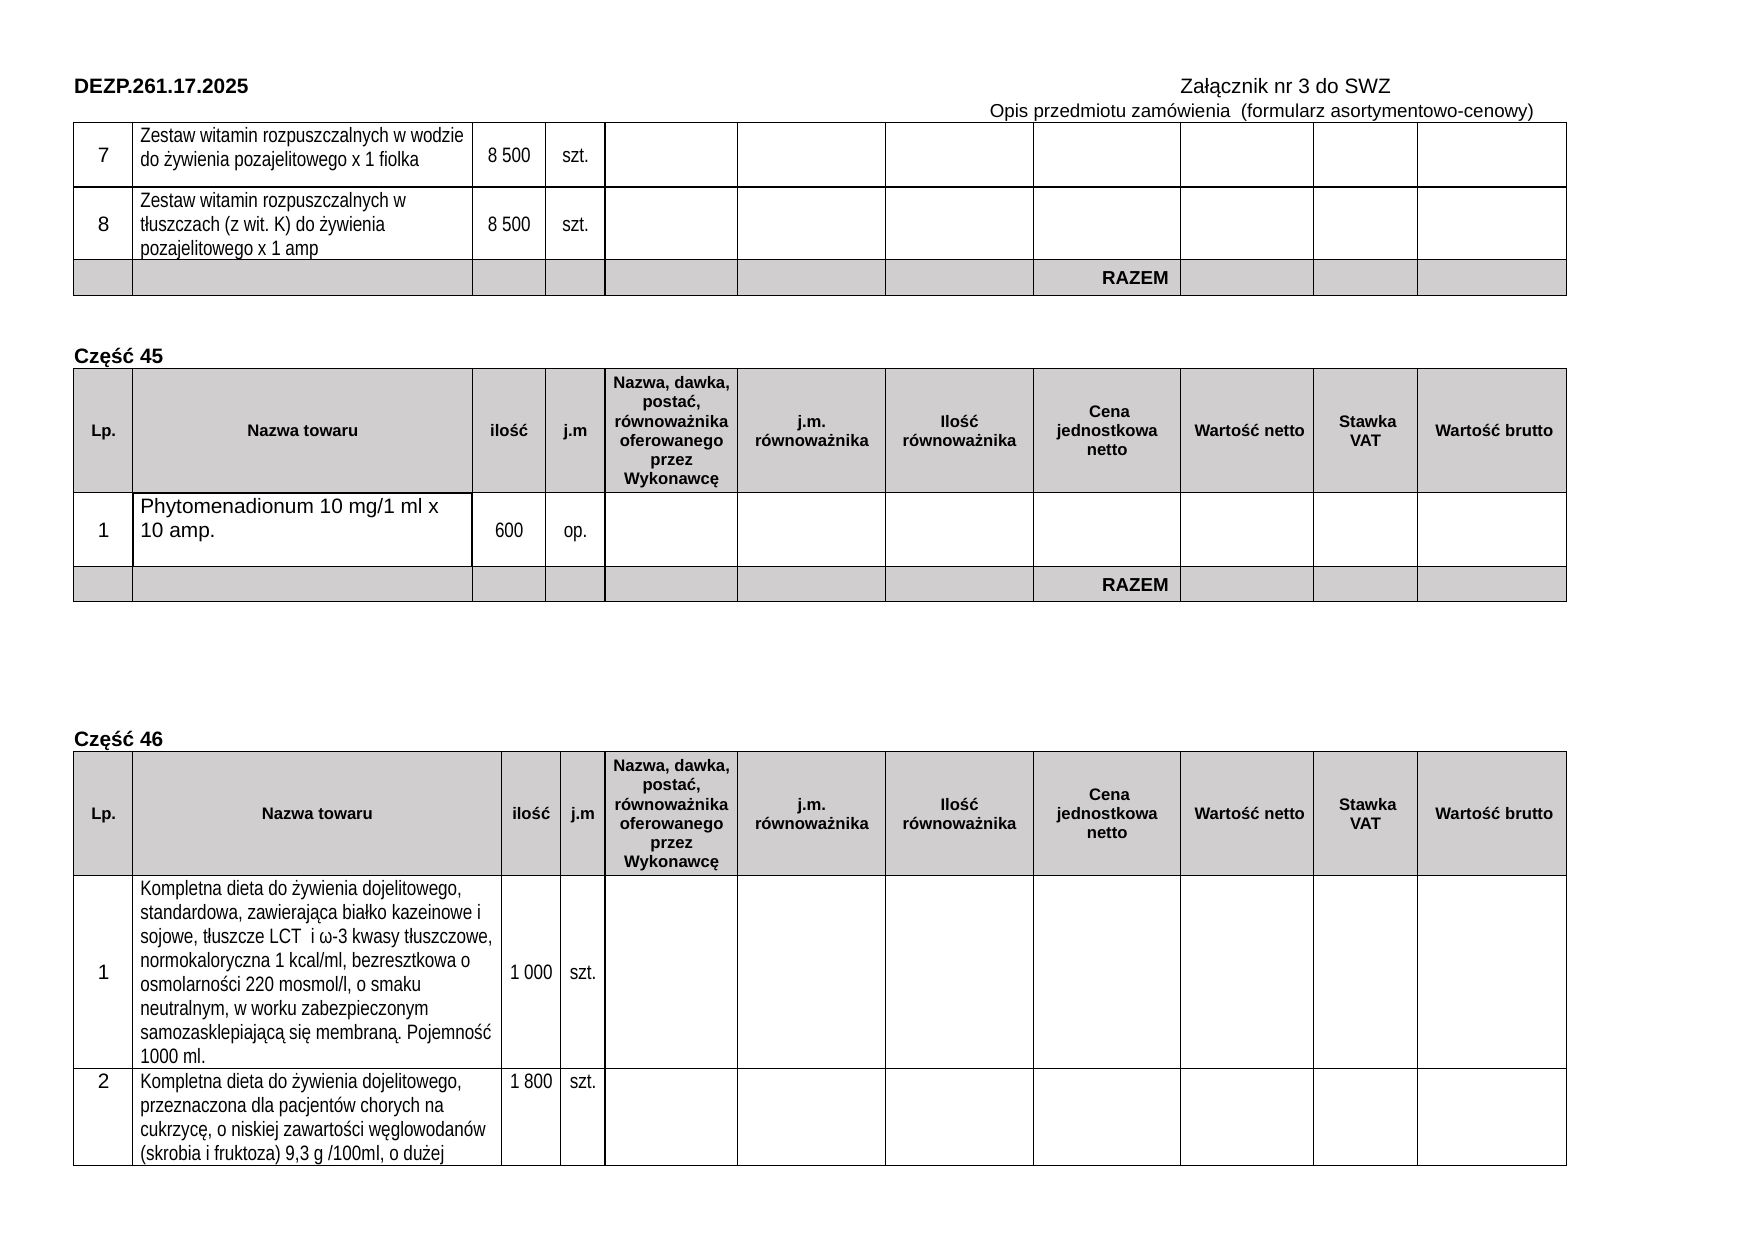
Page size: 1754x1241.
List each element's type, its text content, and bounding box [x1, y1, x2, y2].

table_cell szt. [546, 123, 604, 186]
table_cell [1181, 123, 1313, 186]
table_cell [1418, 260, 1566, 295]
table_header Lp. [74, 369, 132, 492]
table_cell [1034, 493, 1180, 566]
table_cell [74, 567, 132, 601]
table_cell 1 [74, 876, 132, 1068]
table_header ilość [502, 752, 560, 875]
table_cell szt. [561, 1069, 604, 1165]
text Część 46 [74, 727, 1606, 751]
table_cell [606, 493, 737, 566]
table_header j.m. równoważnika [738, 752, 885, 875]
table_cell [886, 260, 1033, 295]
table_cell [1418, 123, 1566, 186]
table_cell [1034, 876, 1180, 1068]
table_header j.m [561, 752, 604, 875]
table_cell [606, 1069, 737, 1165]
table_header Wartość brutto [1418, 369, 1566, 492]
table_cell [1314, 123, 1417, 186]
table_cell 8 500 [473, 123, 545, 186]
table_cell 8 500 [473, 188, 545, 259]
table_cell [1181, 493, 1313, 566]
table_cell [738, 876, 885, 1068]
text Część 45 [74, 344, 1606, 368]
table_header Wartość netto [1181, 752, 1313, 875]
table_cell Zestaw witamin rozpuszczalnych w wodzie do żywienia pozajelitowego x 1 fiolka [133, 123, 472, 186]
table_cell [1181, 188, 1313, 259]
table_header j.m [546, 369, 604, 492]
table_cell [1418, 567, 1566, 601]
table_cell [1034, 1069, 1180, 1165]
table_cell [886, 493, 1033, 566]
table_cell [1314, 1069, 1417, 1165]
table_cell [1418, 493, 1566, 566]
table_cell szt. [546, 188, 604, 259]
table_header Nazwa towaru [133, 752, 501, 875]
table_cell [1034, 188, 1180, 259]
table_cell [1418, 876, 1566, 1068]
table_header Nazwa, dawka, postać, równoważnika oferowanego przez Wykonawcę [606, 369, 737, 492]
table_cell 600 [473, 493, 545, 566]
table_cell [133, 567, 472, 601]
table_header Ilość równoważnika [886, 752, 1033, 875]
table_cell [74, 260, 132, 295]
table_cell [886, 1069, 1033, 1165]
table_cell 7 [74, 123, 132, 186]
table_cell [606, 123, 737, 186]
table_cell [133, 260, 472, 295]
table_cell Kompletna dieta do żywienia dojelitowego, standardowa, zawierająca białko kazeinowe i sojowe, tłuszcze LCT i ω-3 kwasy tłuszczowe, normokaloryczna 1 kcal/ml, bezresztkowa o osmolarności 220 mosmol/l, o smaku neutralnym, w worku zabezpieczonym samozasklepiającą się membraną. Pojemność 1000 ml. [133, 876, 501, 1068]
table_cell [886, 123, 1033, 186]
table_cell Zestaw witamin rozpuszczalnych w tłuszczach (z wit. K) do żywienia pozajelitowego x 1 amp [133, 188, 472, 259]
table_cell [606, 876, 737, 1068]
table_cell [886, 188, 1033, 259]
table_cell 1 000 [502, 876, 560, 1068]
table_cell [1181, 1069, 1313, 1165]
table_cell 1 800 [502, 1069, 560, 1165]
table_cell RAZEM [1034, 567, 1180, 601]
table_cell [1181, 567, 1313, 601]
table_cell [738, 567, 885, 601]
table_cell [1034, 123, 1180, 186]
table_header Cena jednostkowa netto [1034, 369, 1180, 492]
table_cell [546, 567, 604, 601]
table_cell [1314, 260, 1417, 295]
table_cell op. [546, 493, 604, 566]
table_cell [886, 567, 1033, 601]
table_cell [1181, 876, 1313, 1068]
table_cell [473, 260, 545, 295]
table_cell [1314, 188, 1417, 259]
table_header Nazwa towaru [133, 369, 472, 492]
table_header Wartość netto [1181, 369, 1313, 492]
table_cell Phytomenadionum 10 mg/1 ml x 10 amp. [134, 494, 471, 566]
table_cell [473, 567, 545, 601]
table_cell [738, 260, 885, 295]
table_cell 1 [74, 493, 132, 566]
table_cell szt. [561, 876, 604, 1068]
table_cell [1181, 260, 1313, 295]
table_cell [738, 188, 885, 259]
table_cell [606, 260, 737, 295]
table_cell [738, 123, 885, 186]
table_cell [606, 188, 737, 259]
table_cell [546, 260, 604, 295]
table_header Ilość równoważnika [886, 369, 1033, 492]
table_cell [1418, 188, 1566, 259]
table_header Cena jednostkowa netto [1034, 752, 1180, 875]
table_cell 2 [74, 1069, 132, 1165]
table_cell [1314, 876, 1417, 1068]
table_cell [1418, 1069, 1566, 1165]
table_cell [886, 876, 1033, 1068]
table_header Wartość brutto [1418, 752, 1566, 875]
table_cell 8 [74, 188, 132, 259]
table_cell [606, 567, 737, 601]
table_header Nazwa, dawka, postać, równoważnika oferowanego przez Wykonawcę [606, 752, 737, 875]
table_cell [738, 493, 885, 566]
table_header j.m. równoważnika [738, 369, 885, 492]
table_header ilość [473, 369, 545, 492]
table_cell [1314, 493, 1417, 566]
table_cell RAZEM [1034, 260, 1180, 295]
table_cell [738, 1069, 885, 1165]
table_header Stawka VAT [1314, 752, 1417, 875]
table_header Stawka VAT [1314, 369, 1417, 492]
table_cell Kompletna dieta do żywienia dojelitowego, przeznaczona dla pacjentów chorych na cukrzycę, o niskiej zawartości węglowodanów (skrobia i fruktoza) 9,3 g /100ml, o dużej [133, 1069, 501, 1165]
table_header Lp. [74, 752, 132, 875]
table_cell [1314, 567, 1417, 601]
